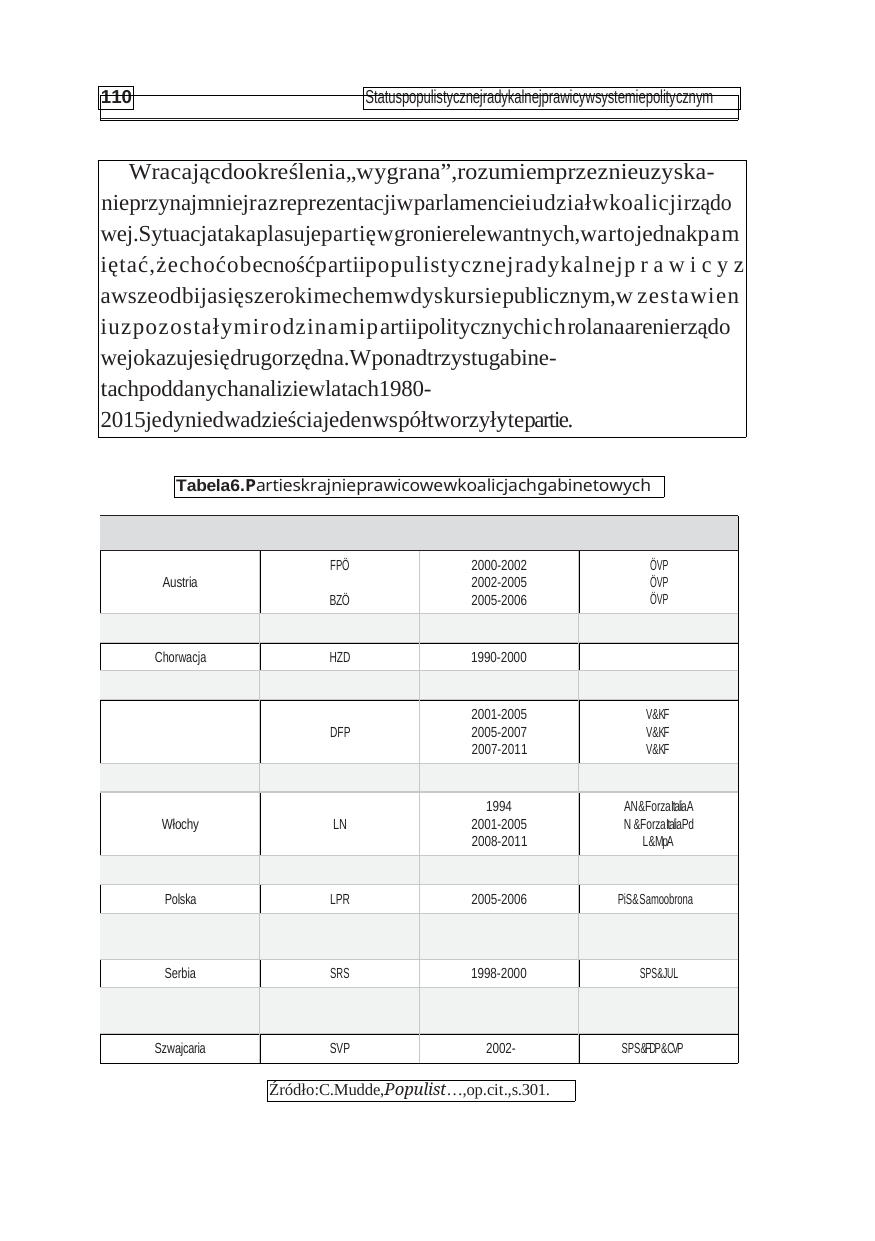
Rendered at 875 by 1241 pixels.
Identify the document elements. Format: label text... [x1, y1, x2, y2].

text SRS [309, 965, 370, 982]
text BZÖ [312, 591, 367, 608]
text 110 [101, 96, 133, 107]
text Źródło:C.Mudde,Populist…,op.cit.,s.301. [269, 1081, 575, 1099]
text HZD [312, 648, 367, 665]
text 2005-2006 [469, 591, 529, 608]
text Serbia [153, 965, 207, 982]
text SPS&JUL [628, 965, 689, 982]
text Polska [150, 891, 211, 907]
text 2008-2011 [469, 833, 529, 850]
text 2000-2002 [469, 556, 529, 573]
text ÖVPÖVPÖVP [650, 556, 668, 608]
text Tabela6.Partieskrajnieprawicowewkoalicjachgabinetowych [176, 477, 664, 495]
text 2001-2005 [469, 816, 529, 832]
text SVP [312, 1040, 367, 1057]
text 2005-2007 [469, 723, 529, 740]
text Włochy [150, 816, 211, 832]
text LN [312, 816, 368, 832]
text 2005-2006 [469, 891, 529, 907]
text 1998-2000 [468, 965, 529, 982]
text Szwajcaria [153, 1040, 207, 1057]
text 2002- [469, 1040, 532, 1057]
text Chorwacja [150, 648, 210, 665]
text SPS&FDP&CVP [621, 1040, 738, 1057]
text 2002-2005 [469, 574, 529, 591]
text 2001-2005 [469, 706, 529, 723]
text PiS&Samoobrona [618, 891, 738, 907]
text 1994 [420, 798, 578, 815]
text 2007-2011 [469, 741, 529, 758]
text FPÖ [312, 556, 367, 573]
text AN&ForzaItaliaAN&ForzaItaliaPdL&MpA [622, 798, 696, 850]
text Austria [153, 574, 208, 591]
text 110 [101, 87, 133, 95]
text V&KFV&KFV&KF [646, 706, 672, 757]
text nieprzynajmniejrazreprezentacjiwparlamencieiudziałwkoalicjirządowej.Sytuacjatakaplasujepartięwgronierelewantnych,wartojednakpamiętać,żechoćobecnośćpartiipopulistycznejradykalnejprawicyzawszeodbijasięszerokimechemwdyskursiepublicznym,wzestawieniuzpozostałymirodzinamipartiipolitycznychichrolanaarenierządowejokazujesiędrugorzędna.Wponadtrzystugabine-tachpoddanychanaliziewlatach1980-2015jedyniedwadzieściajedenwspółtworzyłytepartie. [100, 189, 744, 432]
text LPR [309, 891, 370, 907]
text DFP [309, 723, 371, 740]
text Statuspopulistycznejradykalnejprawicywsystemiepolitycznym [365, 88, 740, 107]
text 1990-2000 [468, 648, 529, 665]
text Wracającdookreślenia„wygrana”,rozumiemprzeznieuzyska- [101, 161, 746, 184]
